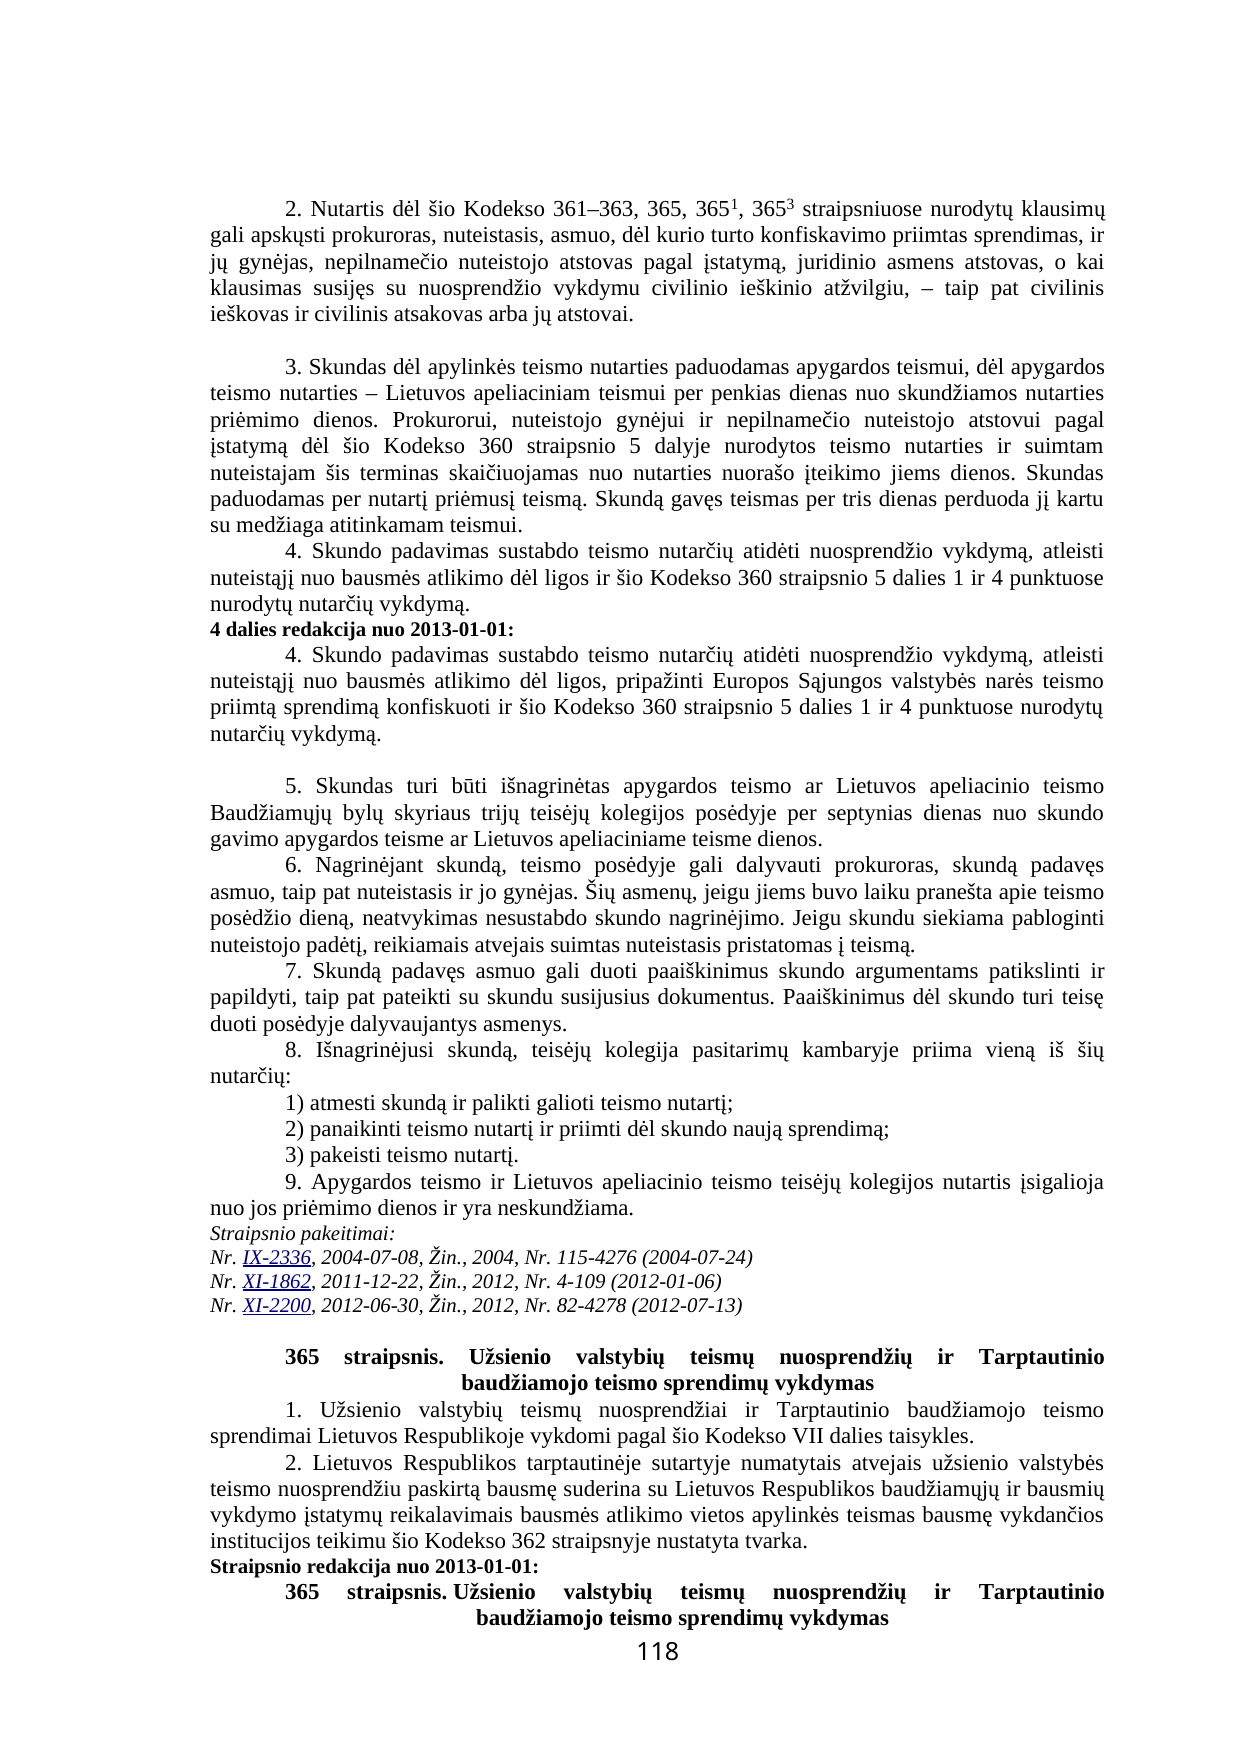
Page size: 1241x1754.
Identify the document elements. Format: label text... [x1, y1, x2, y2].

text 7. Skundą padavęs asmuo gali duoti paaiškinimus skundo argumentams patikslinti ir papildyti, taip pat pateikti su skundu susijusius dokumentus. Paaiškinimus dėl skundo turi teisę duoti posėdyje dalyvaujantys asmenys. [210, 957, 1106, 1036]
text 4. Skundo padavimas sustabdo teismo nutarčių atidėti nuosprendžio vykdymą, atleisti nuteistąjį nuo bausmės atlikimo dėl ligos ir šio Kodekso 360 straipsnio 5 dalies 1 ir 4 punktuose nurodytų nutarčių vykdymą. [210, 538, 1106, 617]
text 2) panaikinti teismo nutartį ir priimti dėl skundo naują sprendimą; [210, 1115, 1106, 1141]
text 3. Skundas dėl apylinkės teismo nutarties paduodamas apygardos teismui, dėl apygardos teismo nutarties – Lietuvos apeliaciniam teismui per penkias dienas nuo skundžiamos nutarties priėmimo dienos. Prokurorui, nuteistojo gynėjui ir nepilnamečio nuteistojo atstovui pagal įstatymą dėl šio Kodekso 360 straipsnio 5 dalyje nurodytos teismo nutarties ir suimtam nuteistajam šis terminas skaičiuojamas nuo nutarties nuorašo įteikimo jiems dienos. Skundas paduodamas per nutartį priėmusį teismą. Skundą gavęs teismas per tris dienas perduoda jį kartu su medžiaga atitinkamam teismui. [210, 353, 1106, 538]
text Straipsnio pakeitimai: [210, 1221, 1106, 1244]
text 365 straipsnis. Užsienio valstybių teismų nuosprendžių ir Tarptautinio baudžiamojo teismo sprendimų vykdymas [285, 1578, 1106, 1631]
text 1. Užsienio valstybių teismų nuosprendžiai ir Tarptautinio baudžiamojo teismo sprendimai Lietuvos Respublikoje vykdomi pagal šio Kodekso VII dalies taisykles. [210, 1396, 1106, 1448]
text 1) atmesti skundą ir palikti galioti teismo nutartį; [210, 1089, 1106, 1115]
text 4 dalies redakcija nuo 2013-01-01: [210, 617, 1106, 641]
text 2. Lietuvos Respublikos tarptautinėje sutartyje numatytais atvejais užsienio valstybės teismo nuosprendžiu paskirtą bausmę suderina su Lietuvos Respublikos baudžiamųjų ir bausmių vykdymo įstatymų reikalavimais bausmės atlikimo vietos apylinkės teismas bausmę vykdančios institucijos teikimu šio Kodekso 362 straipsnyje nustatyta tvarka. [210, 1448, 1106, 1554]
text 365 straipsnis. Užsienio valstybių teismų nuosprendžių ir Tarptautinio baudžiamojo teismo sprendimų vykdymas [285, 1343, 1106, 1396]
text 4. Skundo padavimas sustabdo teismo nutarčių atidėti nuosprendžio vykdymą, atleisti nuteistąjį nuo bausmės atlikimo dėl ligos, pripažinti Europos Sąjungos valstybės narės teismo priimtą sprendimą konfiskuoti ir šio Kodekso 360 straipsnio 5 dalies 1 ir 4 punktuose nurodytų nutarčių vykdymą. [210, 641, 1106, 746]
text 3) pakeisti teismo nutartį. [210, 1141, 1106, 1168]
text 2. Nutartis dėl šio Kodekso 361–363, 365, 3651, 3653 straipsniuose nurodytų klausimų gali apskųsti prokuroras, nuteistasis, asmuo, dėl kurio turto konfiskavimo priimtas sprendimas, ir jų gynėjas, nepilnamečio nuteistojo atstovas pagal įstatymą, juridinio asmens atstovas, o kai klausimas susijęs su nuosprendžio vykdymu civilinio ieškinio atžvilgiu, – taip pat civilinis ieškovas ir civilinis atsakovas arba jų atstovai. [210, 195, 1106, 327]
text 9. Apygardos teismo ir Lietuvos apeliacinio teismo teisėjų kolegijos nutartis įsigalioja nuo jos priėmimo dienos ir yra neskundžiama. [210, 1168, 1106, 1221]
text 5. Skundas turi būti išnagrinėtas apygardos teismo ar Lietuvos apeliacinio teismo Baudžiamųjų bylų skyriaus trijų teisėjų kolegijos posėdyje per septynias dienas nuo skundo gavimo apygardos teisme ar Lietuvos apeliaciniame teisme dienos. [210, 772, 1106, 852]
text Nr. IX-2336, 2004-07-08, Žin., 2004, Nr. 115-4276 (2004-07-24) [210, 1244, 1106, 1269]
text Nr. XI-2200, 2012-06-30, Žin., 2012, Nr. 82-4278 (2012-07-13) [210, 1293, 1106, 1317]
text 6. Nagrinėjant skundą, teismo posėdyje gali dalyvauti prokuroras, skundą padavęs asmuo, taip pat nuteistasis ir jo gynėjas. Šių asmenų, jeigu jiems buvo laiku pranešta apie teismo posėdžio dieną, neatvykimas nesustabdo skundo nagrinėjimo. Jeigu skundu siekiama pabloginti nuteistojo padėtį, reikiamais atvejais suimtas nuteistasis pristatomas į teismą. [210, 852, 1106, 957]
text 8. Išnagrinėjusi skundą, teisėjų kolegija pasitarimų kambaryje priima vieną iš šių nutarčių: [210, 1036, 1106, 1089]
text Nr. XI-1862, 2011-12-22, Žin., 2012, Nr. 4-109 (2012-01-06) [210, 1269, 1106, 1293]
text Straipsnio redakcija nuo 2013-01-01: [210, 1554, 1106, 1578]
